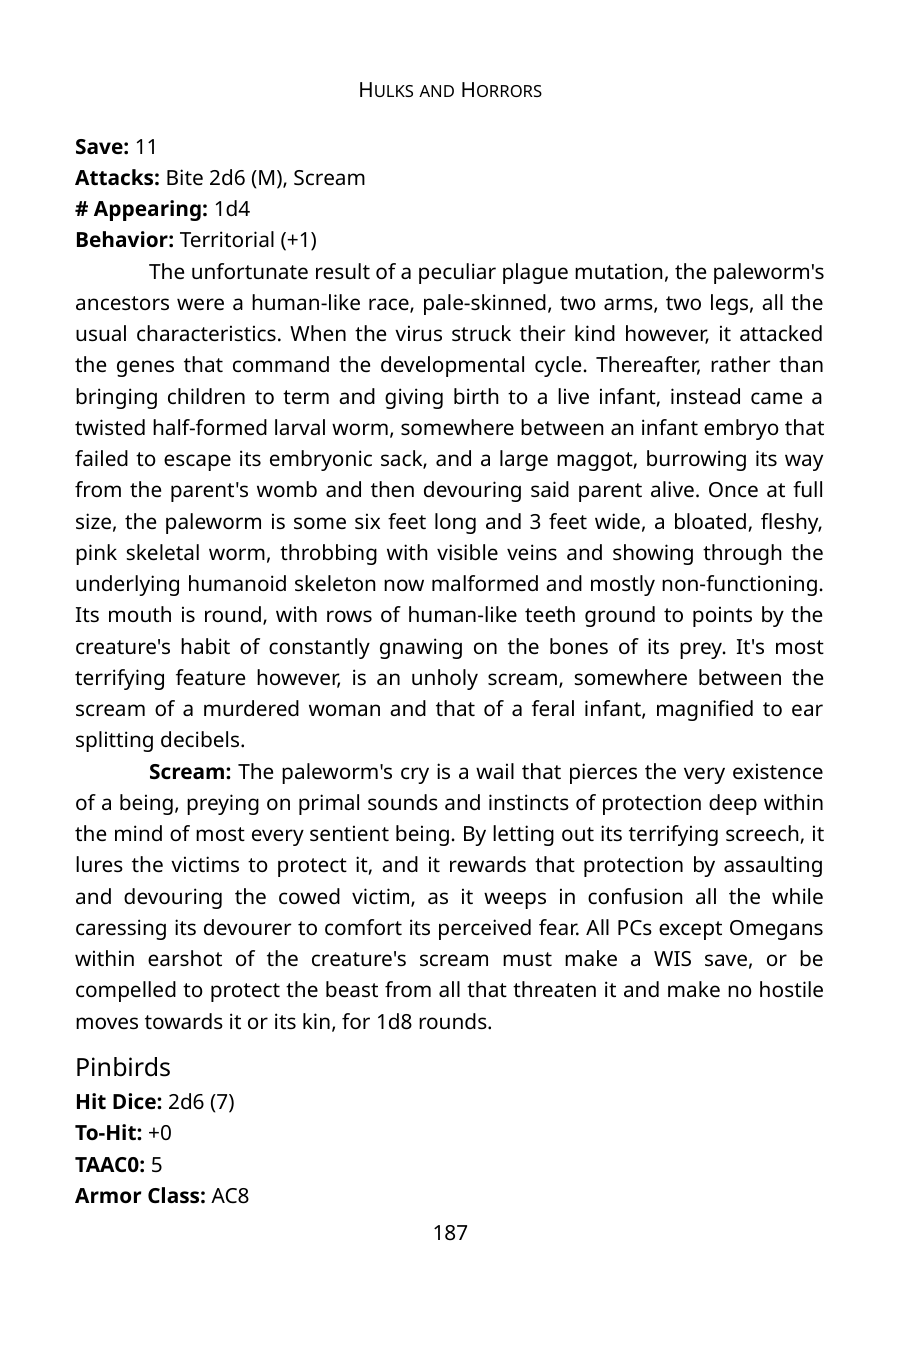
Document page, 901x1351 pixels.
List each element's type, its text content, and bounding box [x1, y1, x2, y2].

text To-Hit: +0 [75, 1118, 825, 1147]
text Save: 11 [75, 132, 825, 160]
text TAAC0: 5 [75, 1150, 825, 1178]
text The unfortunate result of a peculiar plague mutation, the paleworm's ancestors were a human-like race, pale-skinned, two arms, two legs, all the usual characteristics. When the virus struck their kind however, it attacked the genes that command the developmental cycle. Thereafter, rather than bringing children to term and giving birth to a live infant, instead came a twisted half-formed larval worm, somewhere between an infant embryo that failed to escape its embryonic sack, and a large maggot, burrowing its way from the parent's womb and then devouring said parent alive. Once at full size, the paleworm is some six feet long and 3 feet wide, a bloated, fleshy, pink skeletal worm, throbbing with visible veins and showing through the underlying humanoid skeleton now malformed and mostly non-functioning. Its mouth is round, with rows of human-like teeth ground to points by the creature's habit of constantly gnawing on the bones of its prey. It's most terrifying feature however, is an unholy scream, somewhere between the scream of a murdered woman and that of a feral infant, magnified to ear splitting decibels. [75, 257, 825, 754]
text Attacks: Bite 2d6 (M), Scream [75, 163, 825, 192]
subtitle Pinbirds [75, 1050, 825, 1084]
text Armor Class: AC8 [75, 1181, 825, 1209]
text # Appearing: 1d4 [75, 194, 825, 223]
text Scream: The paleworm's cry is a wail that pierces the very existence of a being, preying on primal sounds and instincts of protection deep within the mind of most every sentient being. By letting out its terrifying screech, it lures the victims to protect it, and it rewards that protection by assaulting and devouring the cowed victim, as it weeps in confusion all the while caressing its devourer to comfort its perceived fear. All PCs except Omegans within earshot of the creature's scream must make a WIS save, or be compelled to protect the beast from all that threaten it and make no hostile moves towards it or its kin, for 1d8 rounds. [75, 757, 825, 1035]
text Hit Dice: 2d6 (7) [75, 1087, 825, 1116]
text Behavior: Territorial (+1) [75, 226, 825, 254]
